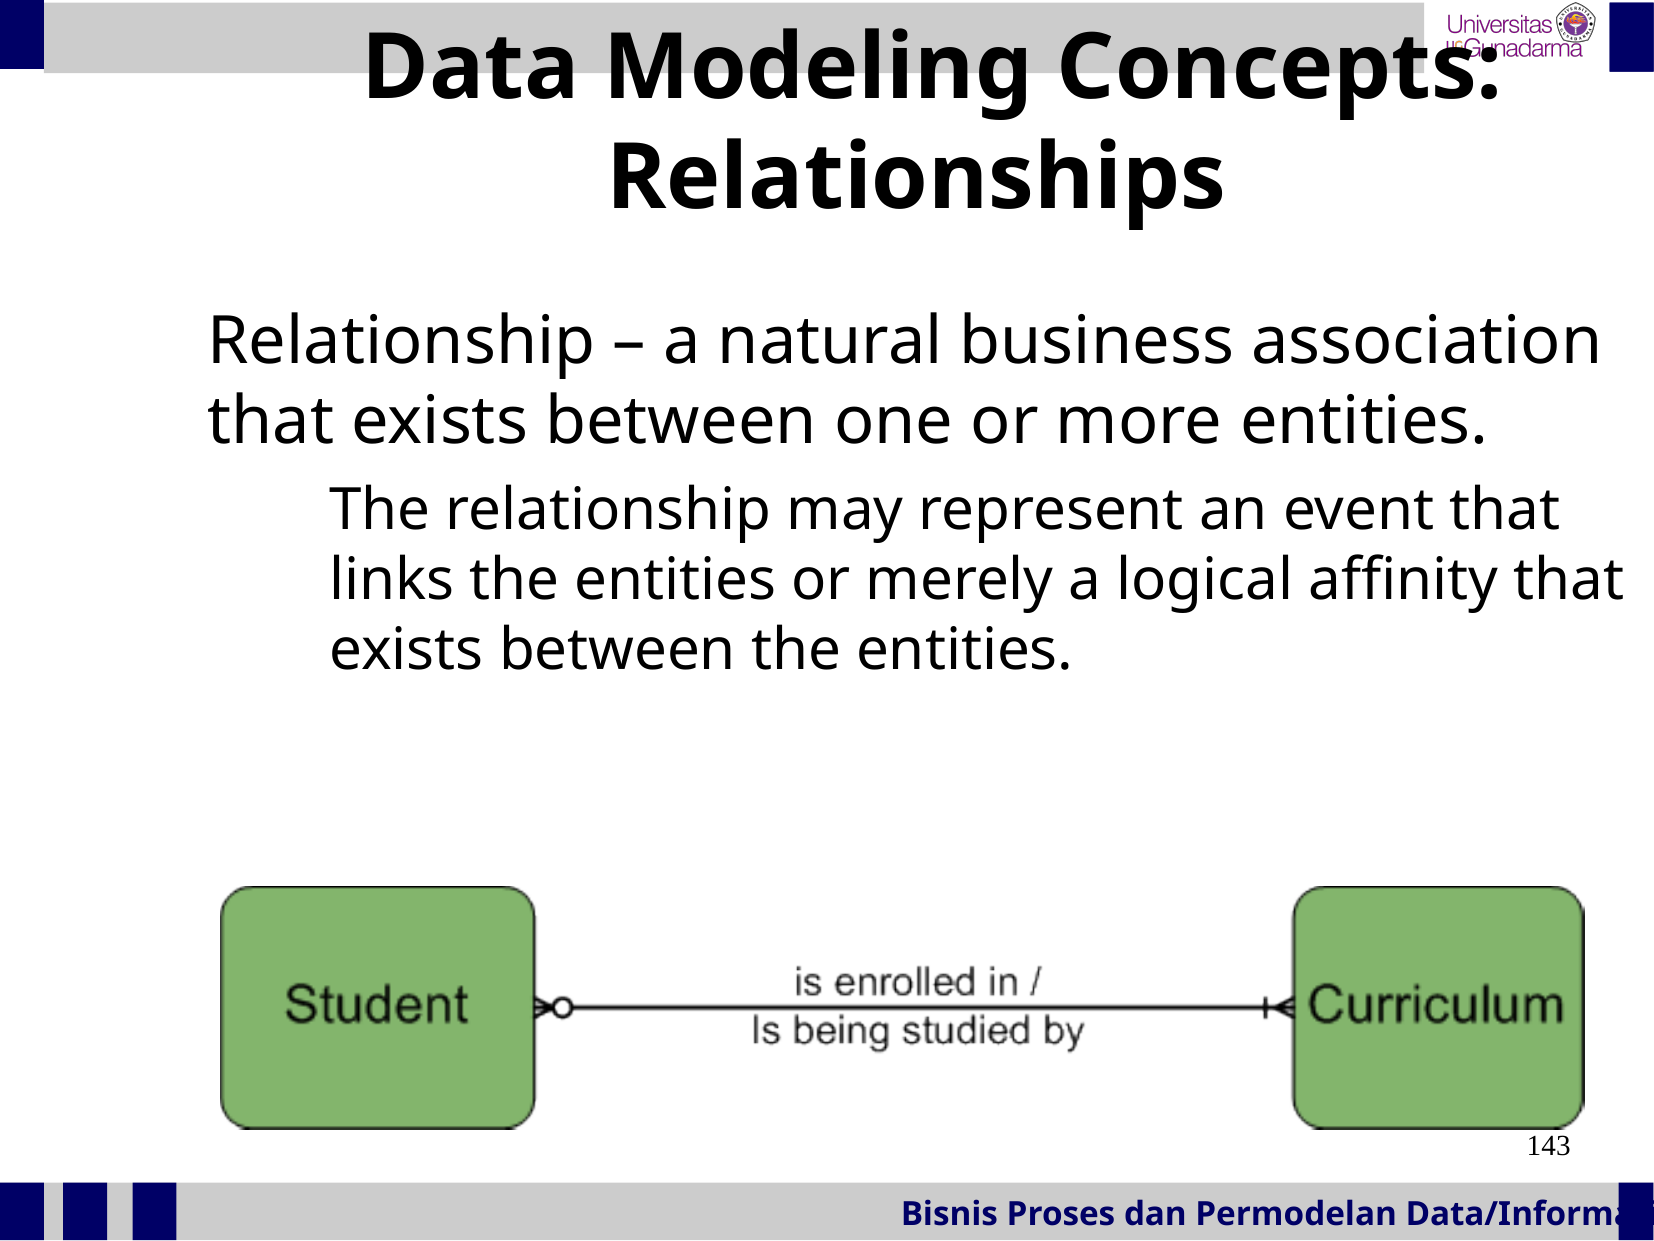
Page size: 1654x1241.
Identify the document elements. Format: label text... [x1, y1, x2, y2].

picture [220, 886, 1585, 1130]
list Relationship – a natural business association that exists between one or more entities. The relationship may represent an event that links the entities or merely a logical affinity that exists between the entities. [192, 289, 1640, 813]
title Data Modeling Concepts: Relationships [179, 13, 1654, 221]
picture [1437, 2, 1610, 13]
